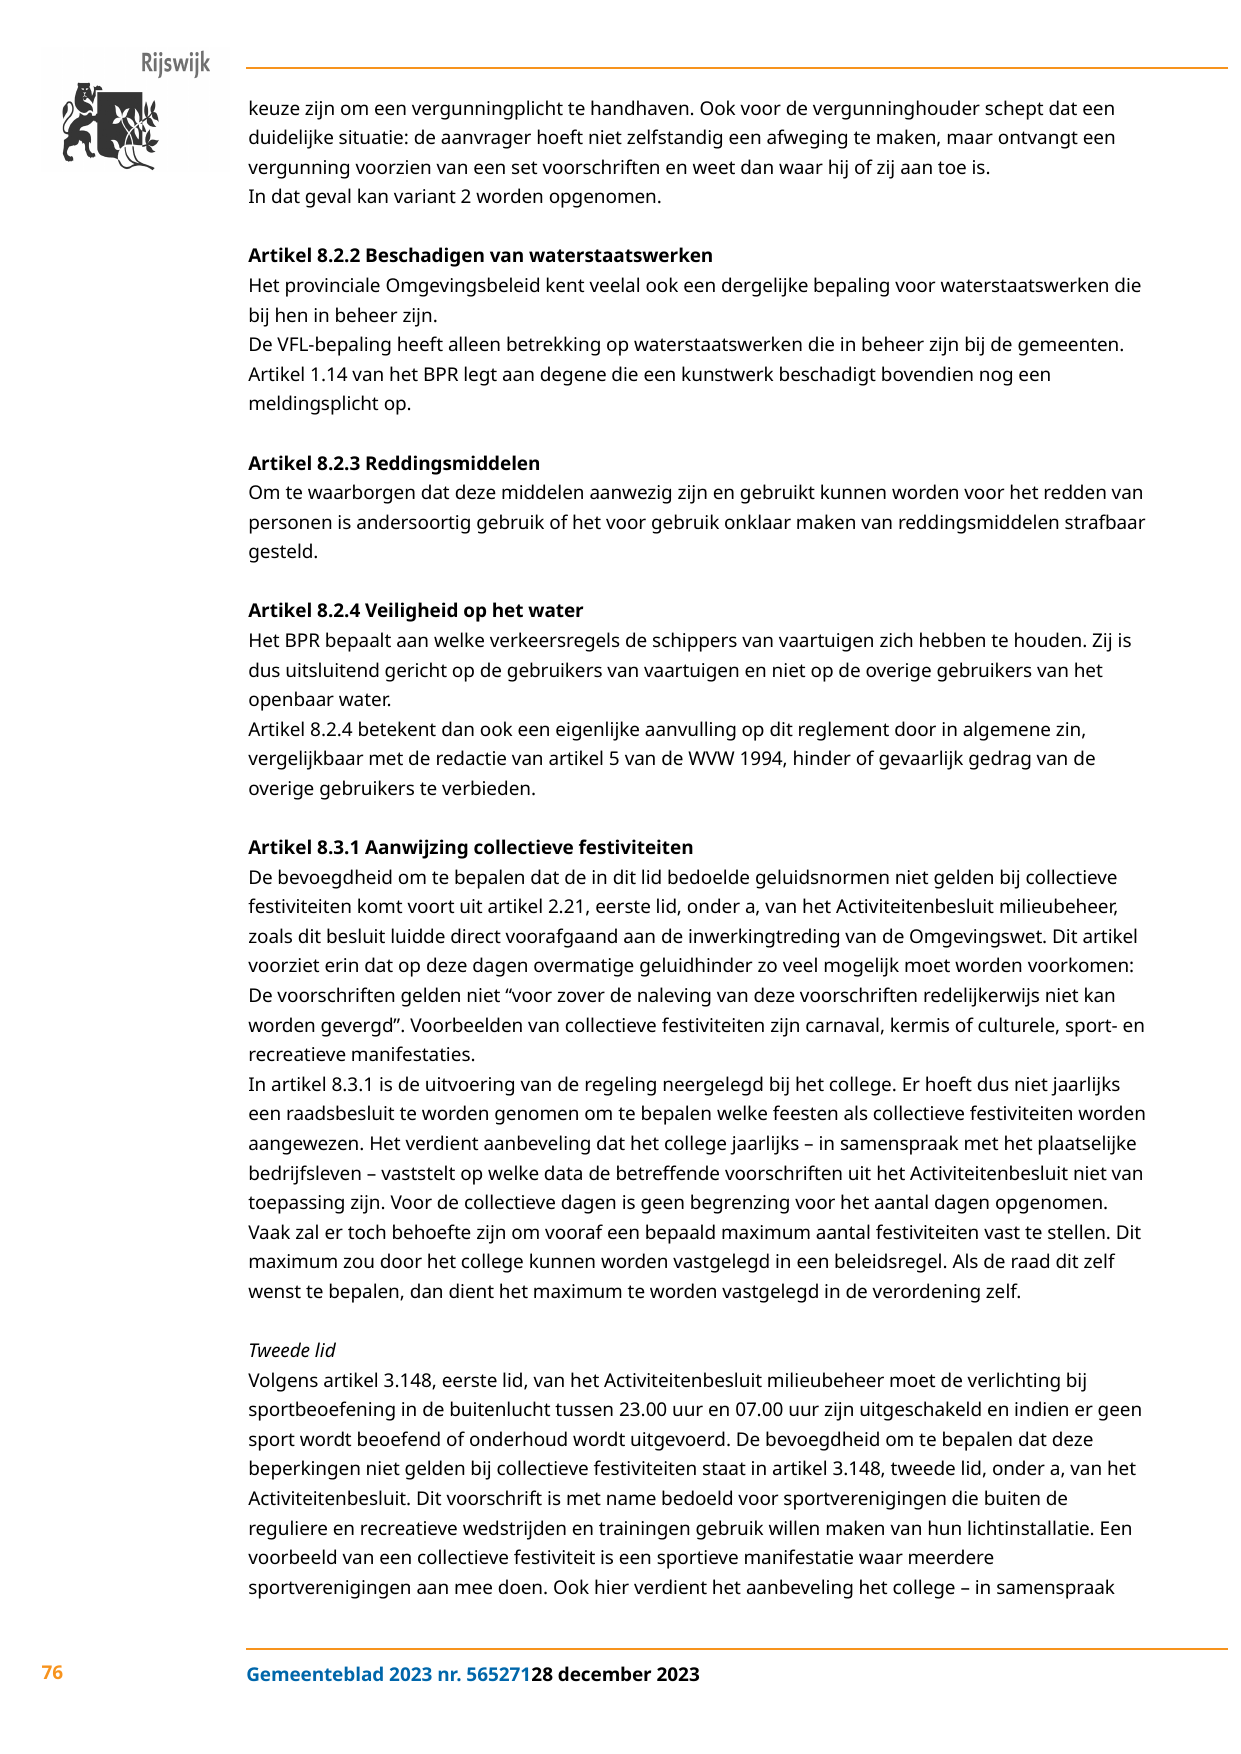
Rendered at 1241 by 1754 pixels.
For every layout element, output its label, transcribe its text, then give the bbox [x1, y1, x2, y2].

text In artikel 8.3.1 is de uitvoering van de regeling neergelegd bij het college. Er hoeft dus niet jaarlijks een raadsbesluit te worden genomen om te bepalen welke feesten als collectieve festiviteiten worden aangewezen. Het verdient aanbeveling dat het college jaarlijks – in samenspraak met het plaatselijke bedrijfsleven – vaststelt op welke data de betreffende voorschriften uit het Activiteitenbesluit niet van toepassing zijn. Voor de collectieve dagen is geen begrenzing voor het aantal dagen opgenomen. Vaak zal er toch behoefte zijn om vooraf een bepaald maximum aantal festiviteiten vast te stellen. Dit maximum zou door het college kunnen worden vastgelegd in een beleidsregel. Als de raad dit zelf wenst te bepalen, dan dient het maximum te worden vastgelegd in de verordening zelf. [248, 1071, 1152, 1304]
text In dat geval kan variant 2 worden opgenomen. [248, 183, 1152, 209]
picture [41, 47, 231, 172]
text keuze zijn om een vergunningplicht te handhaven. Ook voor de vergunninghouder schept dat een duidelijke situatie: de aanvrager hoeft niet zelfstandig een afweging te maken, maar ontvangt een vergunning voorzien van een set voorschriften en weet dan waar hij of zij aan toe is. [248, 95, 1152, 180]
text Tweede lid [248, 1337, 1152, 1363]
text Het provinciale Omgevingsbeleid kent veelal ook een dergelijke bepaling voor waterstaatswerken die bij hen in beheer zijn. [248, 272, 1152, 328]
text Artikel 8.2.4 betekent dan ook een eigenlijke aanvulling op dit reglement door in algemene zin, vergelijkbaar met de redactie van artikel 5 van de WVW 1994, hinder of gevaarlijk gedrag van de overige gebruikers te verbieden. [248, 716, 1152, 801]
text Het BPR bepaalt aan welke verkeersregels de schippers van vaartuigen zich hebben te houden. Zij is dus uitsluitend gericht op de gebruikers van vaartuigen en niet op de overige gebruikers van het openbaar water. [248, 627, 1152, 712]
text Artikel 8.2.2 Beschadigen van waterstaatswerken [248, 243, 1152, 268]
text Om te waarborgen dat deze middelen aanwezig zijn en gebruikt kunnen worden voor het redden van personen is andersoortig gebruik of het voor gebruik onklaar maken van reddingsmiddelen strafbaar gesteld. [248, 479, 1152, 564]
text Artikel 8.2.4 Veiligheid op het water [248, 598, 1152, 623]
text De VFL-bepaling heeft alleen betrekking op waterstaatswerken die in beheer zijn bij de gemeenten. Artikel 1.14 van het BPR legt aan degene die een kunstwerk beschadigt bovendien nog een meldingsplicht op. [248, 331, 1152, 416]
text Volgens artikel 3.148, eerste lid, van het Activiteitenbesluit milieubeheer moet de verlichting bij sportbeoefening in de buitenlucht tussen 23.00 uur en 07.00 uur zijn uitgeschakeld en indien er geen sport wordt beoefend of onderhoud wordt uitgevoerd. De bevoegdheid om te bepalen dat deze beperkingen niet gelden bij collectieve festiviteiten staat in artikel 3.148, tweede lid, onder a, van het Activiteitenbesluit. Dit voorschrift is met name bedoeld voor sportverenigingen die buiten de reguliere en recreatieve wedstrijden en trainingen gebruik willen maken van hun lichtinstallatie. Een voorbeeld van een collectieve festiviteit is een sportieve manifestatie waar meerdere sportverenigingen aan mee doen. Ook hier verdient het aanbeveling het college – in samenspraak [248, 1367, 1152, 1600]
text Artikel 8.2.3 Reddingsmiddelen [248, 450, 1152, 476]
text Artikel 8.3.1 Aanwijzing collectieve festiviteiten [248, 834, 1152, 860]
text De bevoegdheid om te bepalen dat de in dit lid bedoelde geluidsnormen niet gelden bij collectieve festiviteiten komt voort uit artikel 2.21, eerste lid, onder a, van het Activiteitenbesluit milieubeheer, zoals dit besluit luidde direct voorafgaand aan de inwerkingtreding van de Omgevingswet. Dit artikel voorziet erin dat op deze dagen overmatige geluidhinder zo veel mogelijk moet worden voorkomen: De voorschriften gelden niet “voor zover de naleving van deze voorschriften redelijkerwijs niet kan worden gevergd”. Voorbeelden van collectieve festiviteiten zijn carnaval, kermis of culturele, sport- en recreatieve manifestaties. [248, 864, 1152, 1067]
